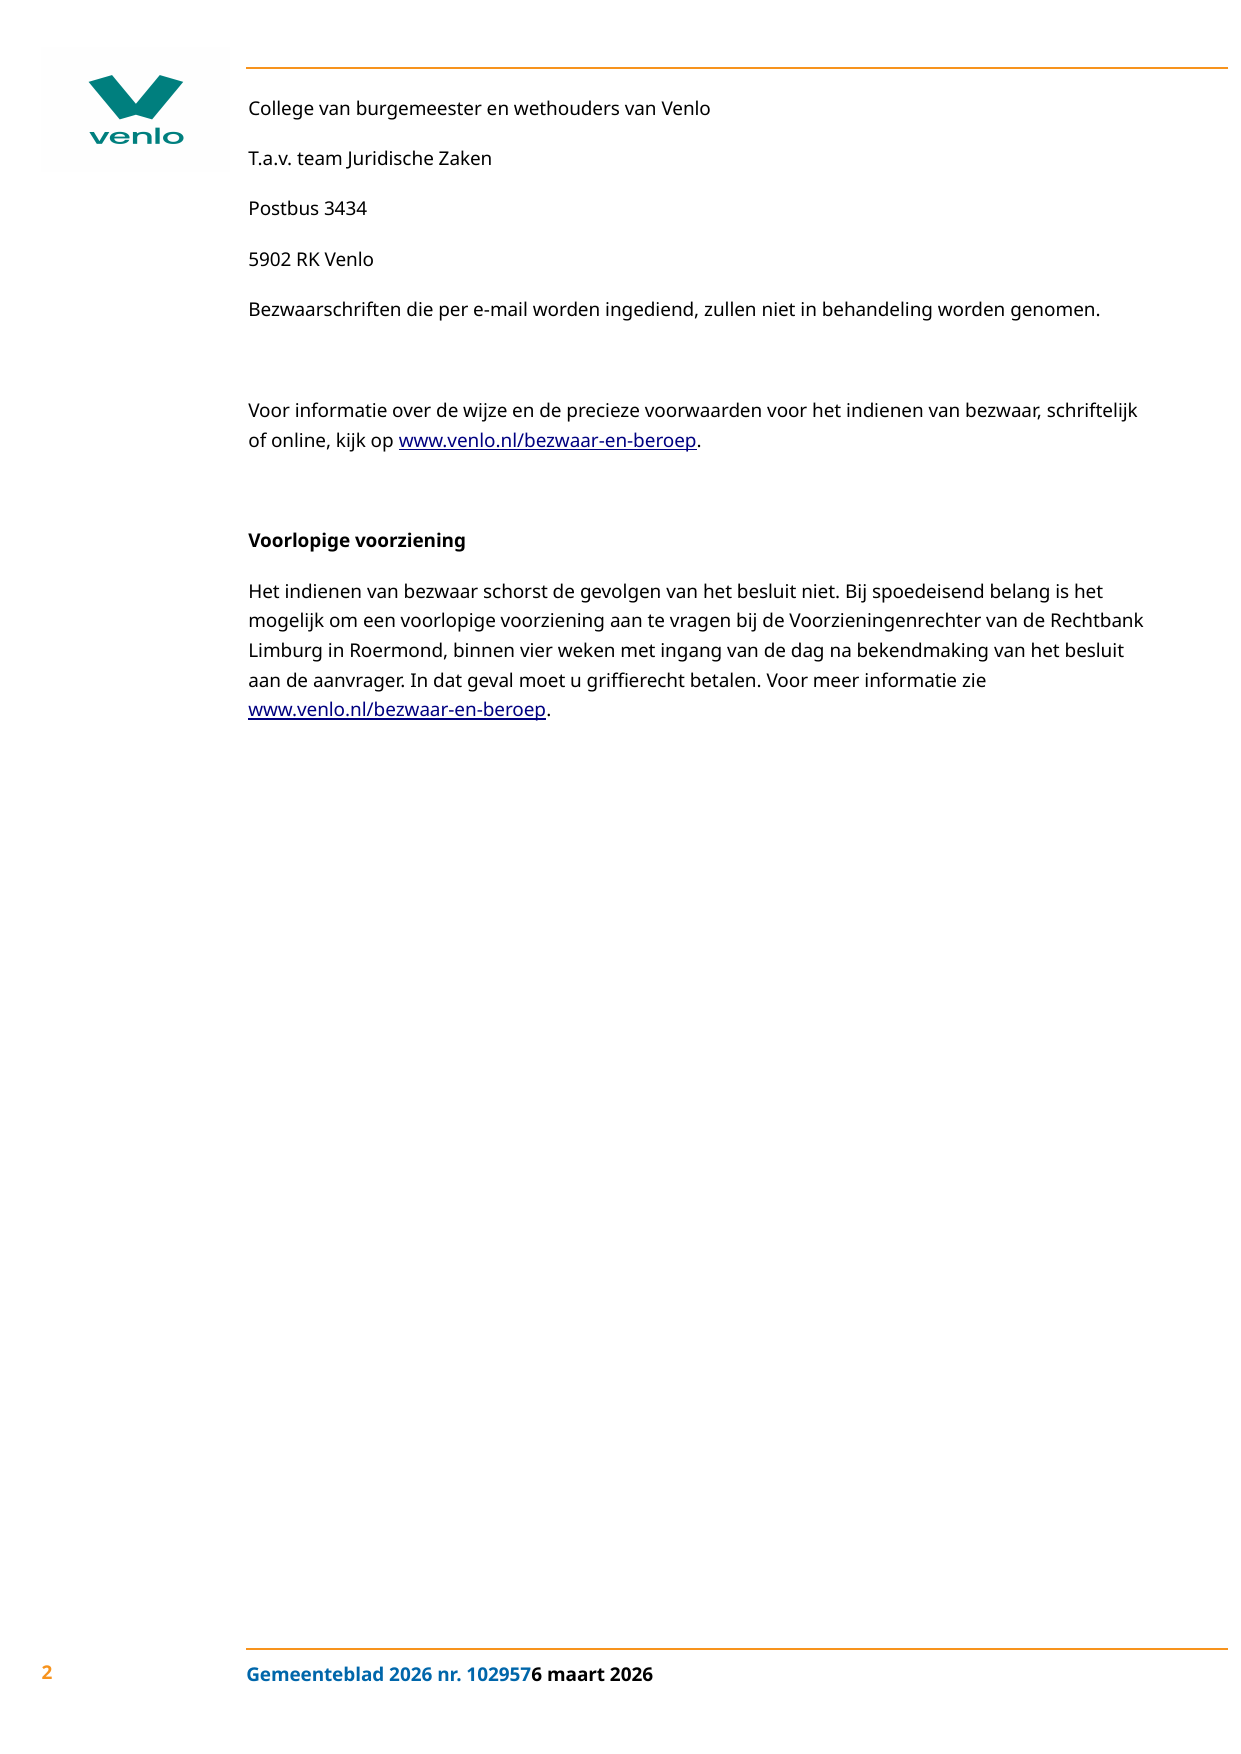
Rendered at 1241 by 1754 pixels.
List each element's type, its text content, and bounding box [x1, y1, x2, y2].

text Voor informatie over de wijze en de precieze voorwaarden voor het indienen van bezwaar, schriftelijk of online, kijk op www.venlo.nl/bezwaar-en-beroep. [248, 397, 1152, 453]
text Voorlopige voorziening [248, 528, 1152, 553]
picture [41, 47, 231, 172]
text Het indienen van bezwaar schorst de gevolgen van het besluit niet. Bij spoedeisend belang is het mogelijk om een voorlopige voorziening aan te vragen bij de Voorzieningenrechter van de Rechtbank Limburg in Roermond, binnen vier weken met ingang van de dag na bekendmaking van het besluit aan de aanvrager. In dat geval moet u griffierecht betalen. Voor meer informatie zie www.venlo.nl/bezwaar-en-beroep. [248, 578, 1152, 722]
text Bezwaarschriften die per e-mail worden ingediend, zullen niet in behandeling worden genomen. [248, 296, 1152, 322]
text College van burgemeester en wethouders van Venlo [248, 95, 1152, 121]
text Postbus 3434 [248, 196, 1152, 221]
text 5902 RK Venlo [248, 246, 1152, 272]
text T.a.v. team Juridische Zaken [248, 145, 1152, 171]
